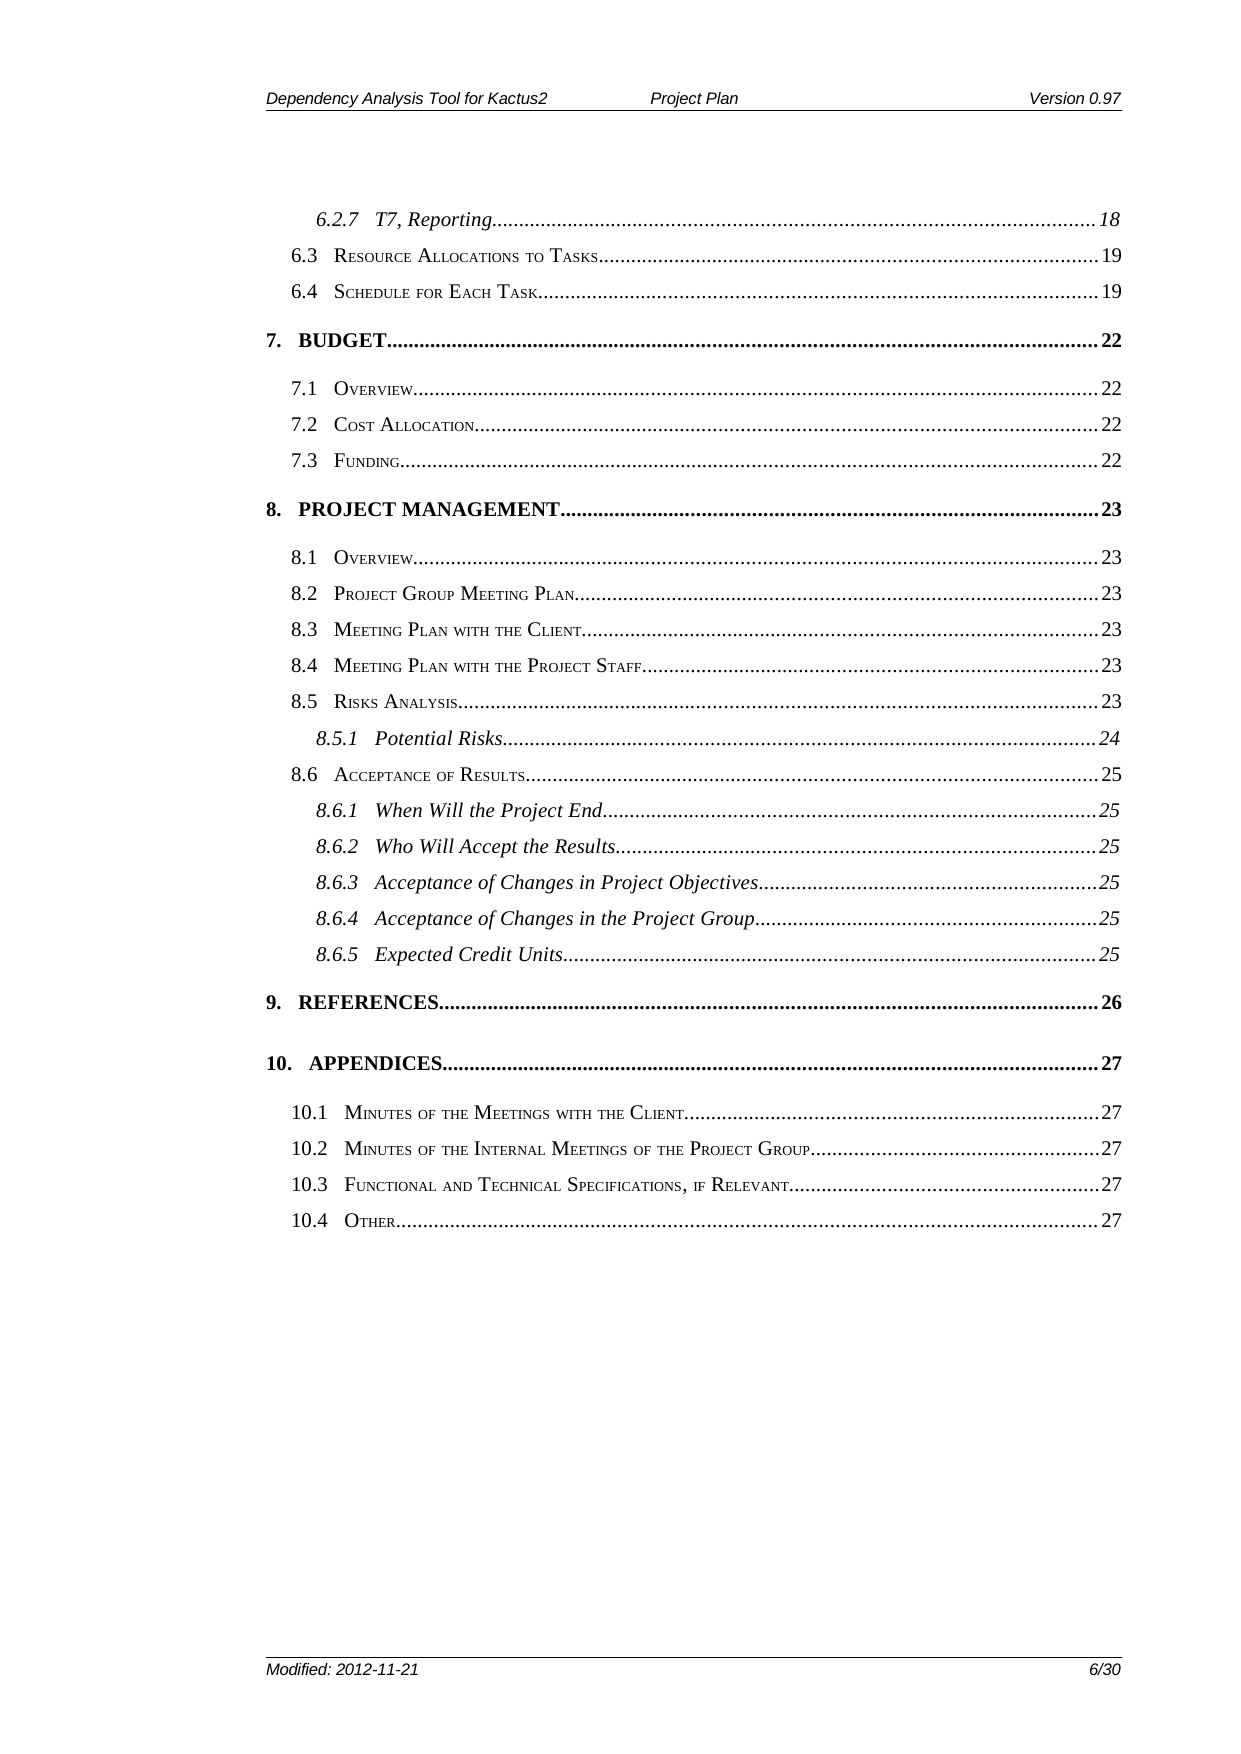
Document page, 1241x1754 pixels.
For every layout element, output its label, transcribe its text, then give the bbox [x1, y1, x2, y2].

text 8.6.4 Acceptance of Changes in the Project Group 25 [316, 906, 1122, 929]
text 10. Appendices 27 [266, 1051, 1122, 1075]
text 8.6 Acceptance of Results 25 [291, 761, 1122, 785]
text 10.1 Minutes of the Meetings with the Client 27 [291, 1100, 1122, 1124]
text 10.4 Other 27 [291, 1208, 1122, 1232]
text 10.2 Minutes of the Internal Meetings of the Project Group 27 [291, 1136, 1122, 1160]
text 8.3 Meeting Plan with the Client 23 [291, 617, 1122, 641]
text 7.3 Funding 22 [291, 448, 1122, 472]
text 8. Project Management 23 [266, 497, 1122, 521]
text 6.3 Resource Allocations to Tasks 19 [291, 243, 1122, 267]
text 7. Budget 22 [266, 327, 1122, 351]
text 10.3 Functional and Technical Specifications, if Relevant 27 [291, 1172, 1122, 1196]
text 6.2.7 T7, Reporting 18 [316, 207, 1122, 231]
text 8.2 Project Group Meeting Plan 23 [291, 581, 1122, 605]
text 8.4 Meeting Plan with the Project Staff 23 [291, 653, 1122, 677]
text 8.6.5 Expected Credit Units 25 [316, 942, 1122, 966]
text 9. References 26 [266, 990, 1122, 1014]
text 8.6.1 When Will the Project End 25 [316, 797, 1122, 821]
text 8.6.2 Who Will Accept the Results 25 [316, 833, 1122, 857]
text 7.2 Cost Allocation 22 [291, 412, 1122, 436]
text 6.4 Schedule for Each Task 19 [291, 279, 1122, 303]
text 8.5 Risks Analysis 23 [291, 689, 1122, 713]
text 8.6.3 Acceptance of Changes in Project Objectives 25 [316, 869, 1122, 893]
text 7.1 Overview 22 [291, 376, 1122, 400]
text 8.1 Overview 23 [291, 545, 1122, 569]
text 8.5.1 Potential Risks 24 [316, 725, 1122, 749]
